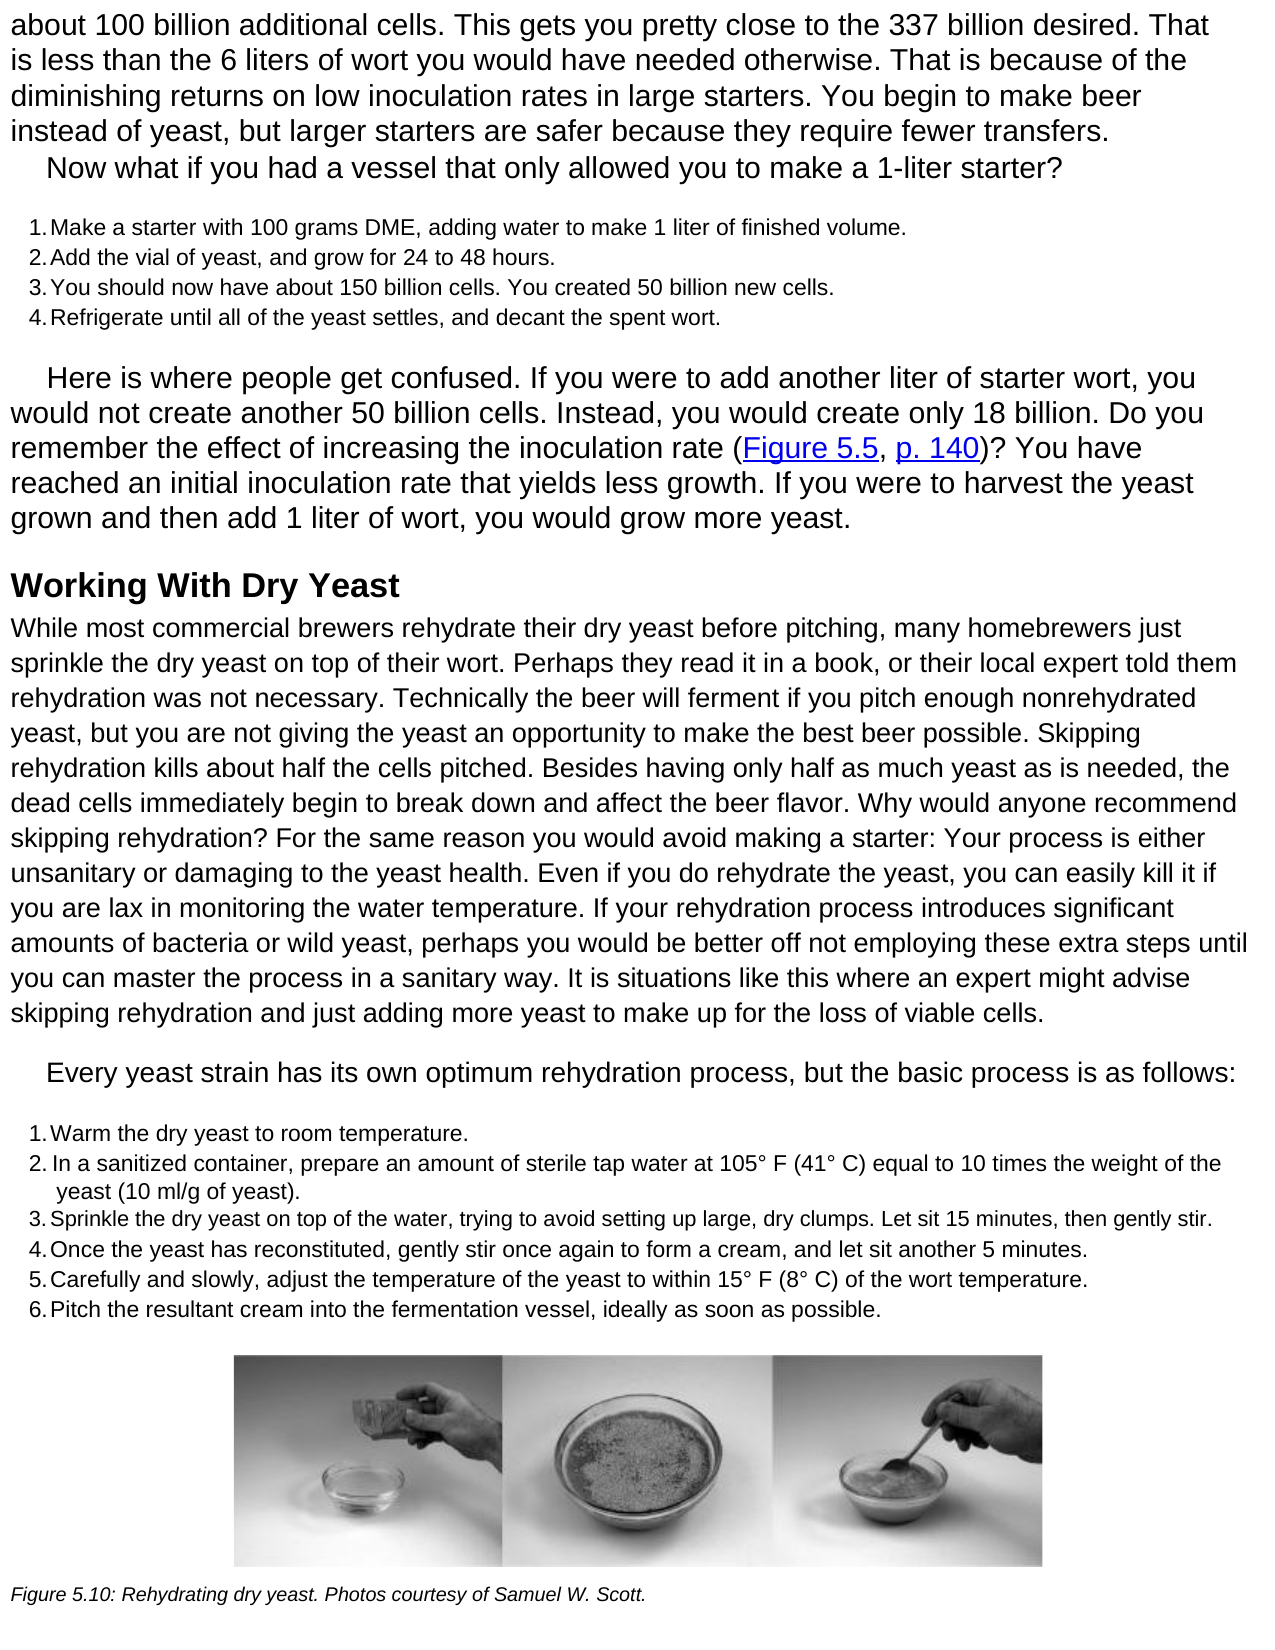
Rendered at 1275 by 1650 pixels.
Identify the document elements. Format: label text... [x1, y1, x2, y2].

text Working With Dry Yeast [10, 565, 1256, 605]
list Refrigerate until all of the yeast settles, and decant the spent wort. [28, 304, 1256, 331]
text about 100 billion additional cells. This gets you pretty close to the 337 billion desired. That is less than the 6 liters of wort you would have needed otherwise. That is because of the diminishing returns on low inoculation rates in large starters. You begin to make beer instead of yeast, but larger starters are safer because they require fewer transfers. [10, 7, 1237, 148]
list Pitch the resultant cream into the fermentation vessel, ideally as soon as possible. [28, 1296, 1256, 1322]
list Add the vial of yeast, and grow for 24 to 48 hours. [28, 244, 1256, 271]
text While most commercial brewers rehydrate their dry yeast before pitching, many homebrewers just sprinkle the dry yeast on top of their wort. Perhaps they read it in a book, or their local expert told them rehydration was not necessary. Technically the beer will ferment if you pitch enough nonrehydrated yeast, but you are not giving the yeast an opportunity to make the best beer possible. Skipping rehydration kills about half the cells pitched. Besides having only half as much yeast as is needed, the dead cells immediately begin to break down and affect the beer flavor. Why would anyone recommend skipping rehydration? For the same reason you would avoid making a starter: Your process is either unsanitary or damaging to the yeast health. Even if you do rehydrate the yeast, you can easily kill it if you are lax in monitoring the water temperature. If your rehydration process introduces significant amounts of bacteria or wild yeast, perhaps you would be better off not employing these extra steps until you can master the process in a sanitary way. It is situations like this where an expert might advise skipping rehydration and just adding more yeast to make up for the loss of viable cells. [10, 612, 1256, 1029]
picture [233, 1355, 1043, 1567]
text Now what if you had a vessel that only allowed you to make a 1-liter starter? [46, 150, 1256, 185]
text Every yeast strain has its own optimum rehydration process, but the basic process is as follows: [46, 1056, 1256, 1088]
text Here is where people get confused. If you were to add another liter of starter wort, you would not create another 50 billion cells. Instead, you would create only 18 billion. Do you remember the effect of increasing the inoculation rate (Figure 5.5, p. 140)? You have reached an initial inoculation rate that yields less growth. If you were to harvest the yeast grown and then add 1 liter of wort, you would grow more yeast. [10, 360, 1242, 535]
list Sprinkle the dry yeast on top of the water, trying to avoid setting up large, dry clumps. Let sit 15 minutes, then gently stir. [28, 1206, 1256, 1231]
list You should now have about 150 billion cells. You created 50 billion new cells. [28, 274, 1256, 301]
list Make a starter with 100 grams DME, adding water to make 1 liter of finished volume. [28, 214, 1256, 241]
list Carefully and slowly, adjust the temperature of the yeast to within 15° F (8° C) of the wort temperature. [28, 1266, 1256, 1292]
list Warm the dry yeast to room temperature. [28, 1120, 1256, 1147]
text Figure 5.10: Rehydrating dry yeast. Photos courtesy of Samuel W. Scott. [10, 1583, 1256, 1606]
list Once the yeast has reconstituted, gently stir once again to form a cream, and let sit another 5 minutes. [28, 1236, 1256, 1262]
list In a sanitized container, prepare an amount of sterile tap water at 105° F (41° C) equal to 10 times the weight of the yeast (10 ml/g of yeast). [28, 1150, 1223, 1204]
